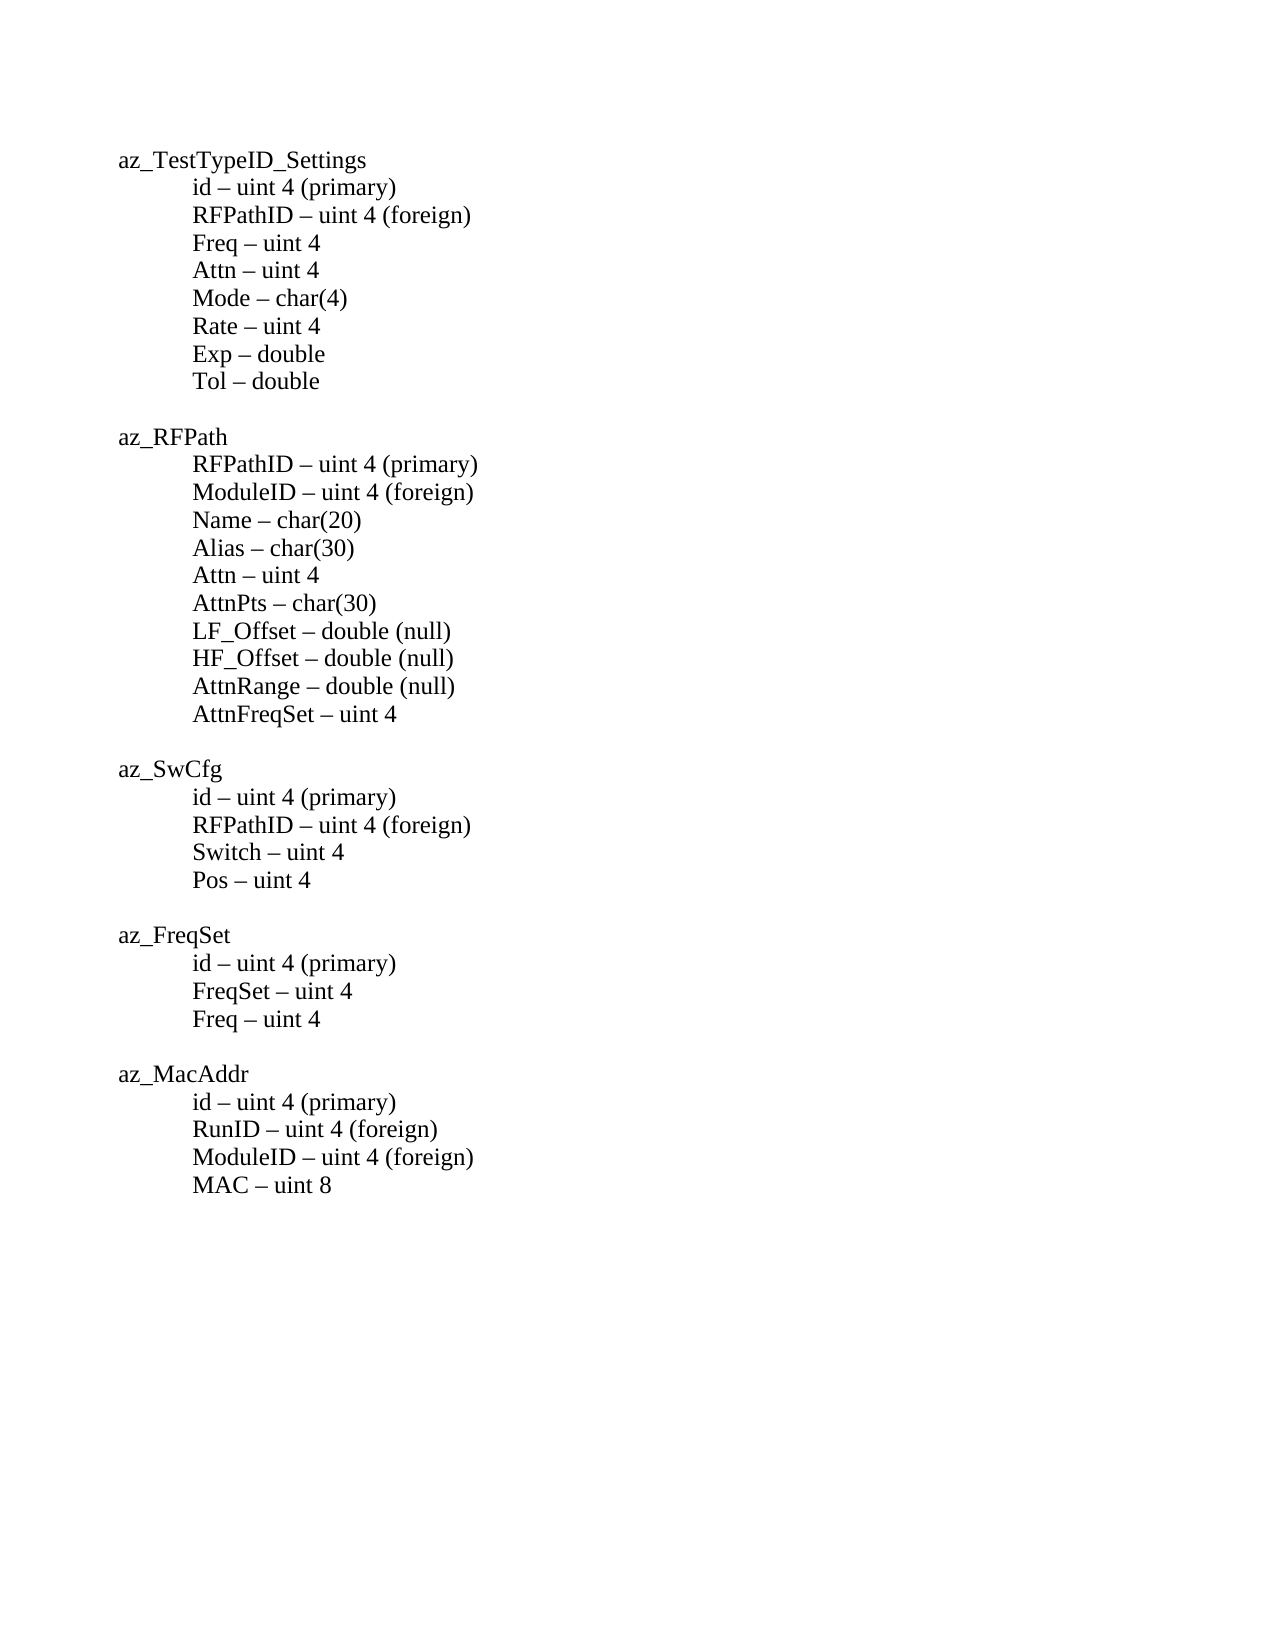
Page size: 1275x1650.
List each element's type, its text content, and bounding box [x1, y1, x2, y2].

text id – uint 4 (primary) [118, 1088, 1157, 1116]
text az_MacAddr [118, 1060, 1157, 1088]
text RFPathID – uint 4 (foreign) [118, 201, 1157, 229]
text LF_Offset – double (null) [118, 617, 1157, 644]
text id – uint 4 (primary) [118, 783, 1157, 811]
text az_RFPath [118, 423, 1157, 451]
text Mode – char(4) [118, 284, 1157, 312]
text Freq – uint 4 [118, 229, 1157, 257]
text AttnPts – char(30) [118, 589, 1157, 617]
text Pos – uint 4 [118, 866, 1157, 894]
text HF_Offset – double (null) [118, 644, 1157, 672]
text AttnFreqSet – uint 4 [118, 700, 1157, 728]
text az_SwCfg [118, 755, 1157, 783]
text Attn – uint 4 [118, 257, 1157, 284]
text az_TestTypeID_Settings [118, 146, 1157, 173]
text Exp – double [118, 340, 1157, 367]
text Alias – char(30) [118, 534, 1157, 561]
text ModuleID – uint 4 (foreign) [118, 478, 1157, 506]
text MAC – uint 8 [118, 1171, 1157, 1199]
text az_FreqSet [118, 922, 1157, 949]
text ModuleID – uint 4 (foreign) [118, 1143, 1157, 1171]
text FreqSet – uint 4 [118, 977, 1157, 1005]
text Switch – uint 4 [118, 838, 1157, 866]
text Name – char(20) [118, 506, 1157, 534]
text Tol – double [118, 367, 1157, 395]
text Freq – uint 4 [118, 1005, 1157, 1032]
text AttnRange – double (null) [118, 672, 1157, 700]
text id – uint 4 (primary) [118, 173, 1157, 201]
text id – uint 4 (primary) [118, 949, 1157, 977]
text Rate – uint 4 [118, 312, 1157, 340]
text RunID – uint 4 (foreign) [118, 1116, 1157, 1143]
text RFPathID – uint 4 (foreign) [118, 811, 1157, 838]
text RFPathID – uint 4 (primary) [118, 451, 1157, 478]
text Attn – uint 4 [118, 561, 1157, 589]
